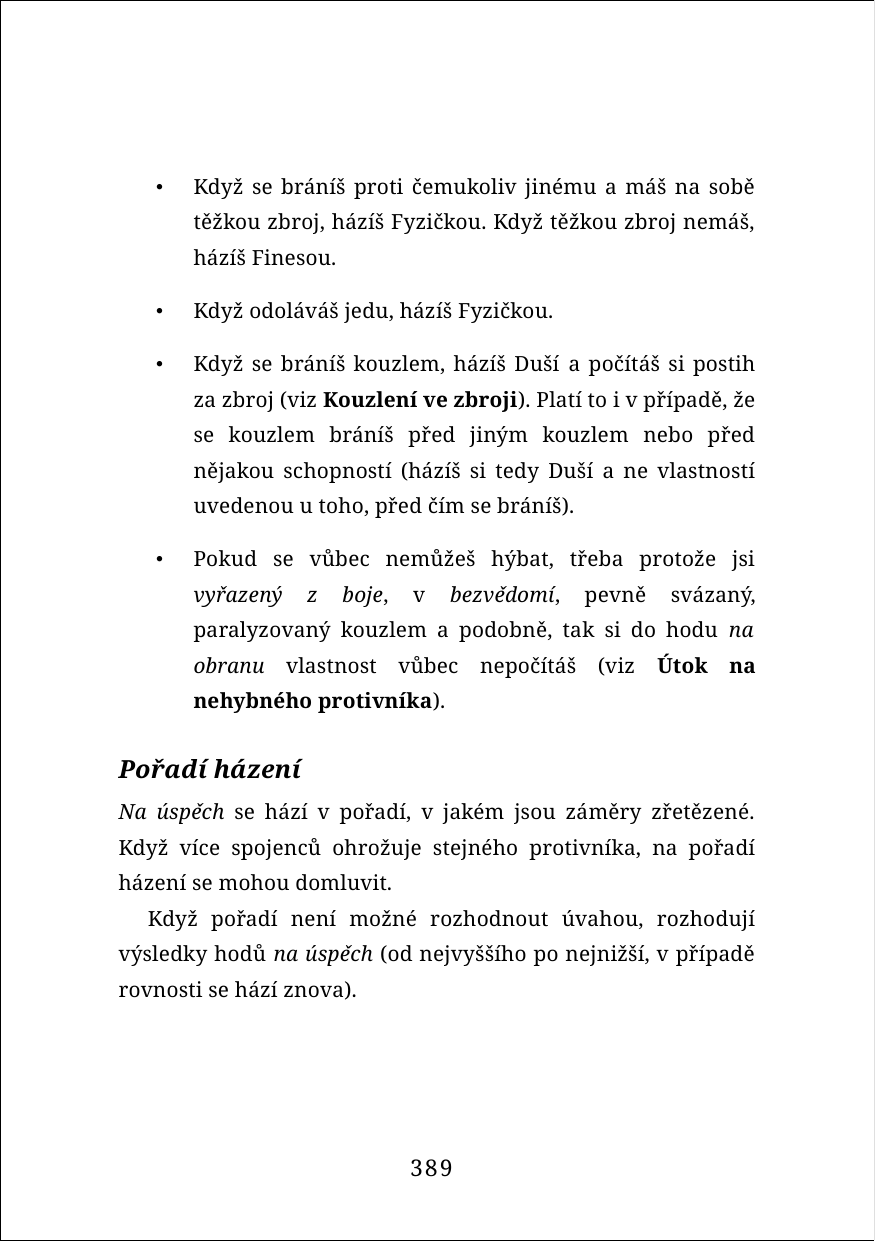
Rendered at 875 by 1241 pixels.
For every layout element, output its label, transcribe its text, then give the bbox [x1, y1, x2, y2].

list Pokud se vůbec nemůžeš hýbat, třeba protože jsi vyřazený z boje, v bezvědomí, pevně svázaný, paralyzovaný kouzlem a podobně, tak si do hodu na obranu vlastnost vůbec nepočítáš (viz Útok na nehybného protivníka). [156, 544, 756, 715]
list Když se bráníš proti čemukoliv jinému a máš na sobě těžkou zbroj, házíš Fyzičkou. Když těžkou zbroj nemáš, házíš Finesou. [156, 172, 756, 271]
text Na úspěch se hází v pořadí, v jakém jsou záměry zřetězené. Když více spojenců ohrožuje stejného protivníka, na pořadí házení se mohou domluvit. Když pořadí není možné rozhodnout úvahou, rozhodují výsledky hodů na úspěch (od nejvyššího po nejnižší, v případě rovnosti se hází znova). [118, 797, 756, 1003]
list Když odoláváš jedu, házíš Fyzičkou. [156, 296, 756, 324]
list Když se bráníš kouzlem, házíš Duší a počítáš si postih za zbroj (viz Kouzlení ve zbroji). Platí to i v případě, že se kouzlem bráníš před jiným kouzlem nebo před nějakou schopností (házíš si tedy Duší a ne vlastností uvedenou u toho, před čím se bráníš). [156, 349, 756, 520]
subtitle Pořadí házení [118, 752, 756, 786]
